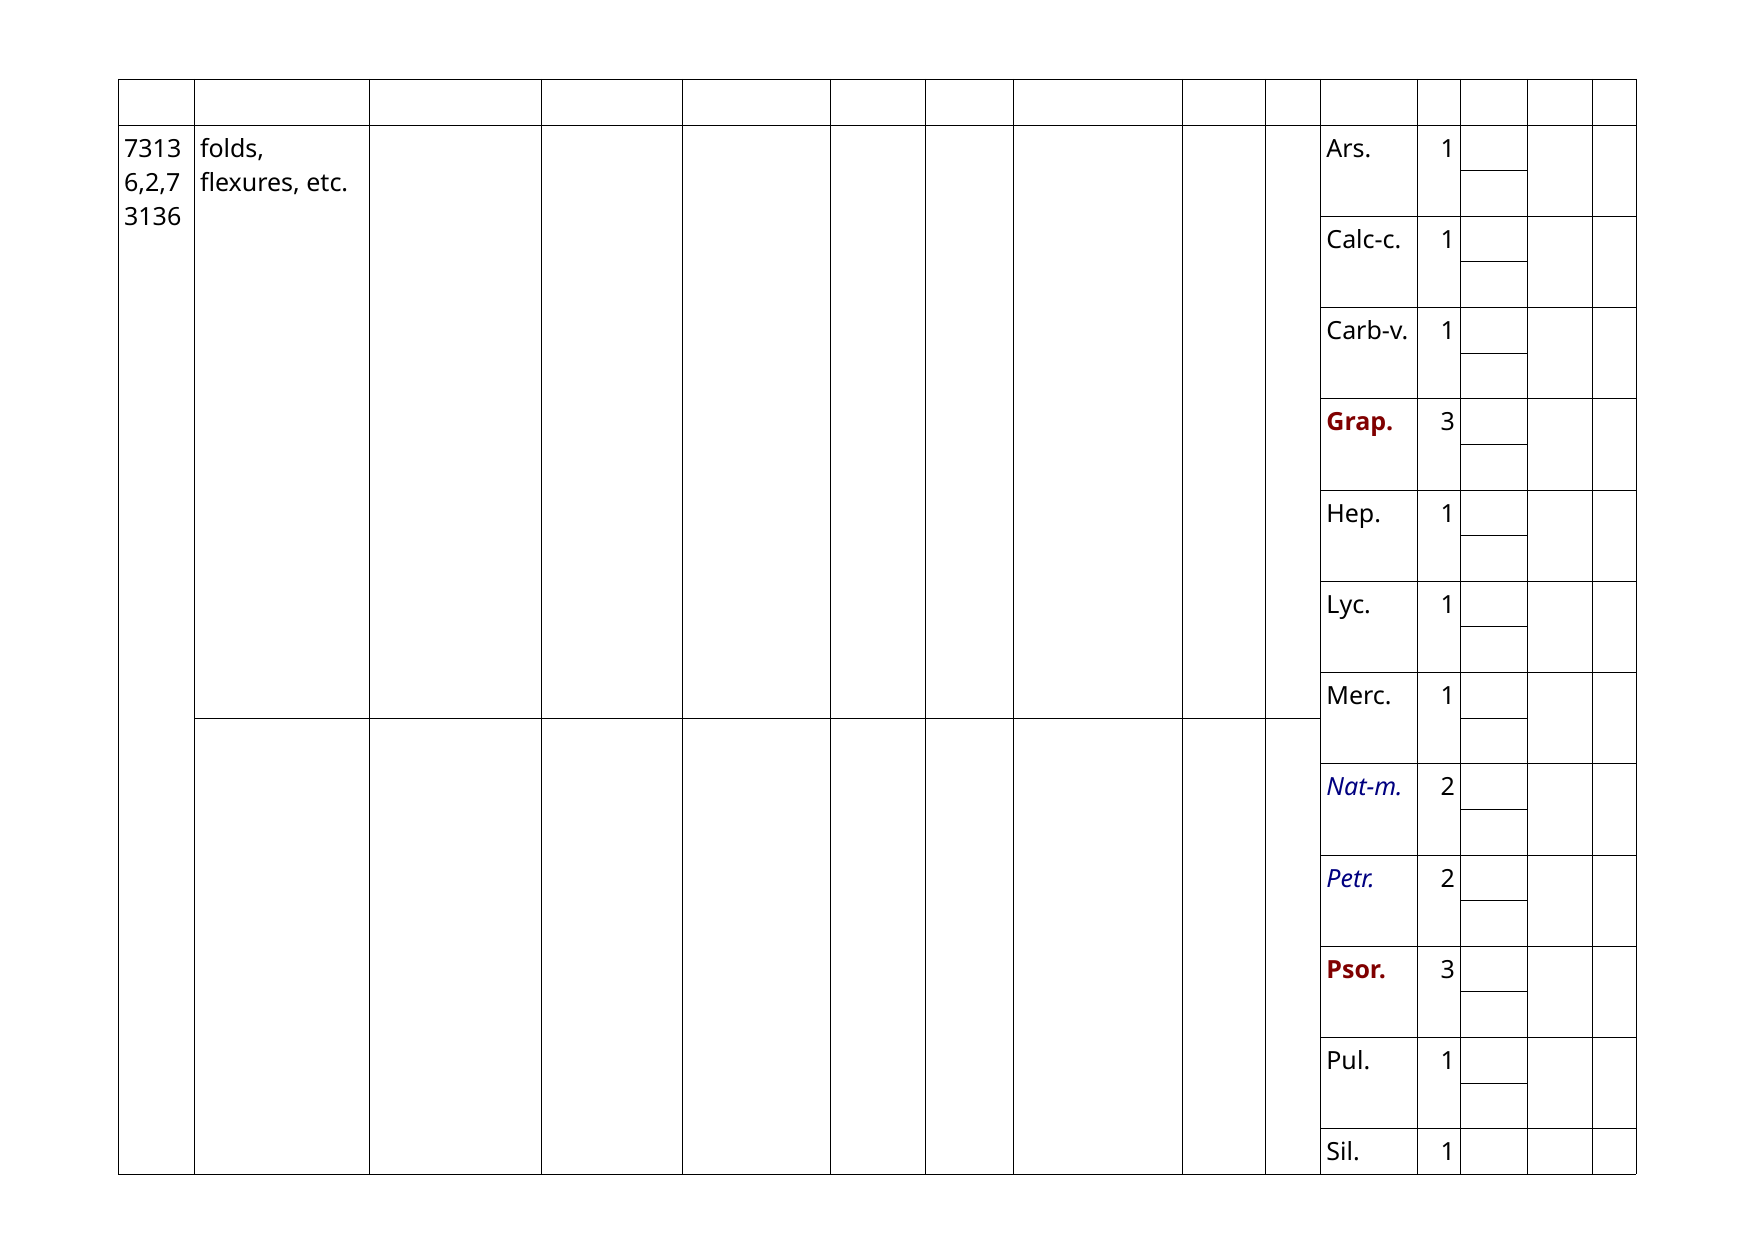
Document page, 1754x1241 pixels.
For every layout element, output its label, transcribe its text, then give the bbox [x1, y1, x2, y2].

table_cell [1528, 1038, 1592, 1128]
table_cell [1014, 719, 1182, 1174]
table_cell [1461, 810, 1527, 854]
table_cell [1183, 80, 1265, 124]
table_cell [1014, 126, 1182, 718]
table_cell [542, 80, 682, 124]
table_cell Lyc. [1321, 582, 1417, 672]
table_cell [1593, 399, 1636, 489]
table_cell [1593, 80, 1636, 124]
table_cell 1 [1418, 308, 1460, 398]
table_cell Grap. [1321, 399, 1417, 489]
table_cell [1461, 262, 1527, 307]
table_cell Hep. [1321, 491, 1417, 581]
table_cell [1528, 947, 1592, 1037]
table_cell [1593, 1038, 1636, 1128]
table_cell [1418, 80, 1460, 124]
table_cell 1 [1418, 1038, 1460, 1128]
table_cell 1 [1418, 491, 1460, 581]
table_cell [1461, 217, 1527, 261]
table_cell Calc-c. [1321, 217, 1417, 307]
table_cell [1461, 80, 1527, 124]
table_cell 2 [1418, 764, 1460, 854]
table_cell [1528, 856, 1592, 946]
table_cell [926, 80, 1013, 124]
table_cell [370, 80, 541, 124]
table_cell [683, 719, 830, 1174]
table_cell [1461, 308, 1527, 353]
table_cell [1183, 719, 1265, 1174]
table_cell 1 [1418, 582, 1460, 672]
table_cell 1 [1418, 1129, 1460, 1174]
table_cell [1461, 1038, 1527, 1083]
table_cell Petr. [1321, 856, 1417, 946]
table_cell [1593, 1129, 1636, 1174]
table_cell [1461, 901, 1527, 946]
table_cell [1528, 80, 1592, 124]
table_cell [683, 80, 830, 124]
table_cell [1528, 491, 1592, 581]
table_cell [1528, 399, 1592, 489]
table_cell [1461, 627, 1527, 672]
table_cell [1266, 719, 1320, 1174]
table_cell [1461, 582, 1527, 626]
table_cell [195, 719, 369, 1174]
table_cell [1593, 947, 1636, 1037]
table_cell 1 [1418, 673, 1460, 763]
table_cell [926, 719, 1013, 1174]
table_cell [370, 126, 541, 718]
table_cell 2 [1418, 856, 1460, 946]
table_cell folds, flexures, etc. [195, 126, 369, 718]
table_cell [1461, 126, 1527, 170]
table_cell [1528, 764, 1592, 854]
table_cell [1461, 354, 1527, 398]
table_cell [1461, 399, 1527, 444]
table_cell [1528, 1129, 1592, 1174]
table_cell Carb-v. [1321, 308, 1417, 398]
table_cell [1461, 856, 1527, 900]
table_cell [1593, 856, 1636, 946]
table_cell [1266, 80, 1320, 124]
table_cell Nat-m. [1321, 764, 1417, 854]
table_cell 1 [1418, 217, 1460, 307]
table_cell [1014, 80, 1182, 124]
table_cell 73136,2,73136 [119, 126, 194, 1174]
table_cell [1528, 673, 1592, 763]
table_cell [195, 80, 369, 124]
table_cell [1461, 491, 1527, 535]
table_cell 1 [1418, 126, 1460, 216]
table_cell [926, 126, 1013, 718]
table_cell Sil. [1321, 1129, 1417, 1174]
table_cell [542, 126, 682, 718]
table_cell 3 [1418, 399, 1460, 489]
table_cell [1528, 308, 1592, 398]
table_cell [1461, 445, 1527, 489]
table_cell [1461, 719, 1527, 763]
table_cell [119, 80, 194, 124]
table_cell [1528, 217, 1592, 307]
table_cell [1266, 126, 1320, 718]
table_cell [831, 80, 925, 124]
table_cell [1593, 764, 1636, 854]
table_cell [1528, 126, 1592, 216]
table_cell [683, 126, 830, 718]
table_cell [1461, 171, 1527, 216]
table_cell [1461, 992, 1527, 1037]
table_cell [1461, 1129, 1527, 1174]
table_cell Psor. [1321, 947, 1417, 1037]
table_cell [1461, 764, 1527, 809]
table_cell [1461, 947, 1527, 991]
table_cell [1593, 582, 1636, 672]
table_cell [1183, 126, 1265, 718]
table_cell [542, 719, 682, 1174]
table_cell 3 [1418, 947, 1460, 1037]
table_cell Pul. [1321, 1038, 1417, 1128]
table_cell [831, 126, 925, 718]
table_cell Ars. [1321, 126, 1417, 216]
table_cell [1593, 491, 1636, 581]
table_cell [1593, 217, 1636, 307]
table_cell [1593, 308, 1636, 398]
table_cell [370, 719, 541, 1174]
table_cell [1461, 673, 1527, 718]
table_cell [1461, 1084, 1527, 1128]
table_cell [1321, 80, 1417, 124]
table_cell [1593, 673, 1636, 763]
table_cell [1461, 536, 1527, 581]
table_cell [831, 719, 925, 1174]
table_cell Merc. [1321, 673, 1417, 763]
table_cell [1593, 126, 1636, 216]
table_cell [1528, 582, 1592, 672]
